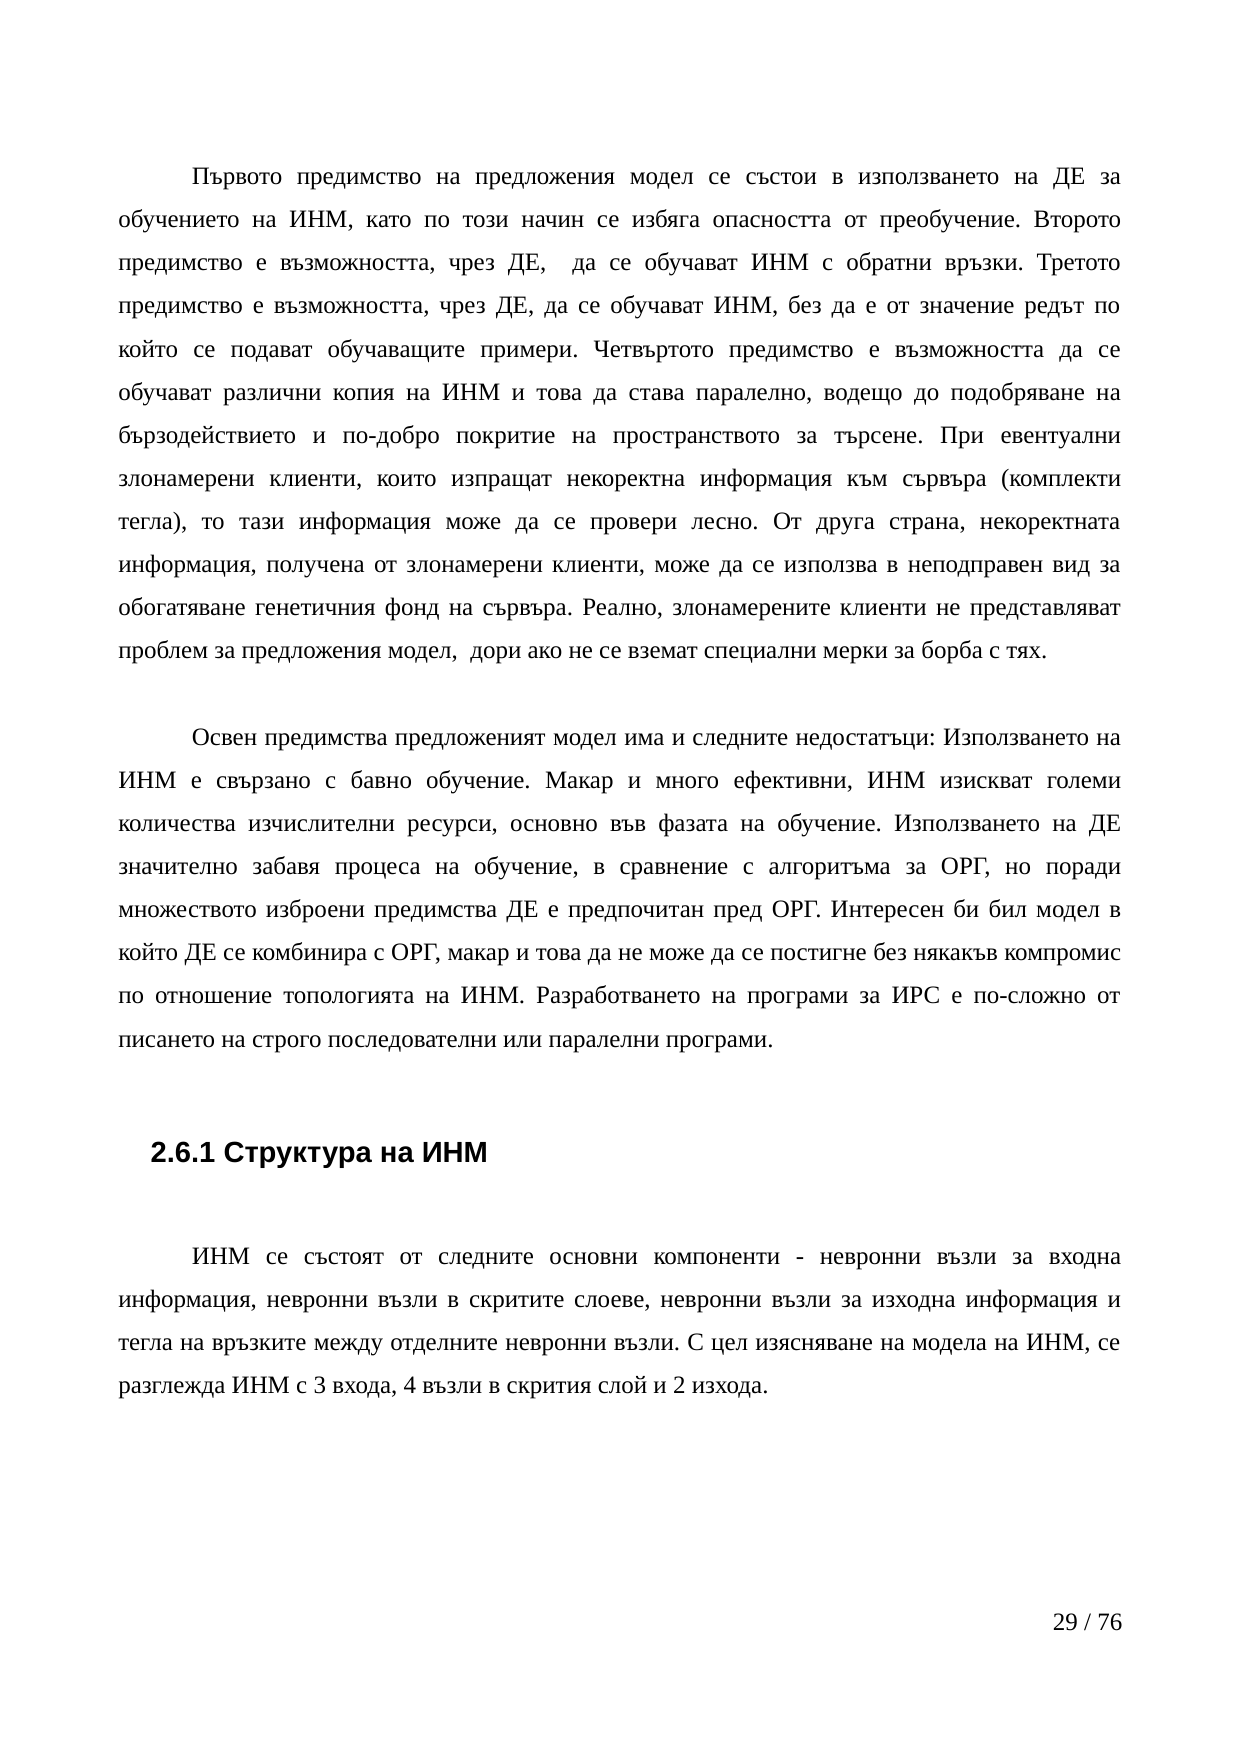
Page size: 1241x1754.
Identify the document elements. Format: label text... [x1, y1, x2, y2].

text Първото предимство на предложения модел се състои в използването на ДЕ за обучението на ИНМ, като по този начин се избяга опасността от преобучение. Второто предимство е възможността, чрез ДЕ, да се обучават ИНМ с обратни връзки. Третото предимство е възможността, чрез ДЕ, да се обучават ИНМ, без да е от значение редът по който се подават обучаващите примери. Четвъртото предимство е възможността да се обучават различни копия на ИНМ и това да става паралелно, водещо до подобряване на бързодействието и по-добро покритие на пространството за търсене. При евентуални злонамерени клиенти, които изпращат некоректна информация към сървъра (комплекти тегла), то тази информация може да се провери лесно. От друга страна, некоректната информация, получена от злонамерени клиенти, може да се използва в неподправен вид за обогатяване генетичния фонд на сървъра. Реално, злонамерените клиенти не представляват проблем за предложения модел, дори ако не се вземат специални мерки за борба с тях. [118, 161, 1122, 664]
subtitle 2.6.1 Структура на ИНМ [118, 1135, 1122, 1168]
text Освен предимства предложеният модел има и следните недостатъци: Използването на ИНМ е свързано с бавно обучение. Макар и много ефективни, ИНМ изискват големи количества изчислителни ресурси, основно във фазата на обучение. Използването на ДЕ значително забавя процеса на обучение, в сравнение с алгоритъма за ОРГ, но поради множеството изброени предимства ДЕ е предпочитан пред ОРГ. Интересен би бил модел в който ДЕ се комбинира с ОРГ, макар и това да не може да се постигне без някакъв компромис по отношение топологията на ИНМ. Разработването на програми за ИРС е по-сложно от писането на строго последователни или паралелни програми. [118, 722, 1122, 1052]
text ИНМ се състоят от следните основни компоненти - невронни възли за входна информация, невронни възли в скритите слоеве, невронни възли за изходна информация и тегла на връзките между отделните невронни възли. С цел изясняване на модела на ИНМ, се разглежда ИНМ с 3 входа, 4 възли в скрития слой и 2 изхода. [118, 1241, 1122, 1399]
